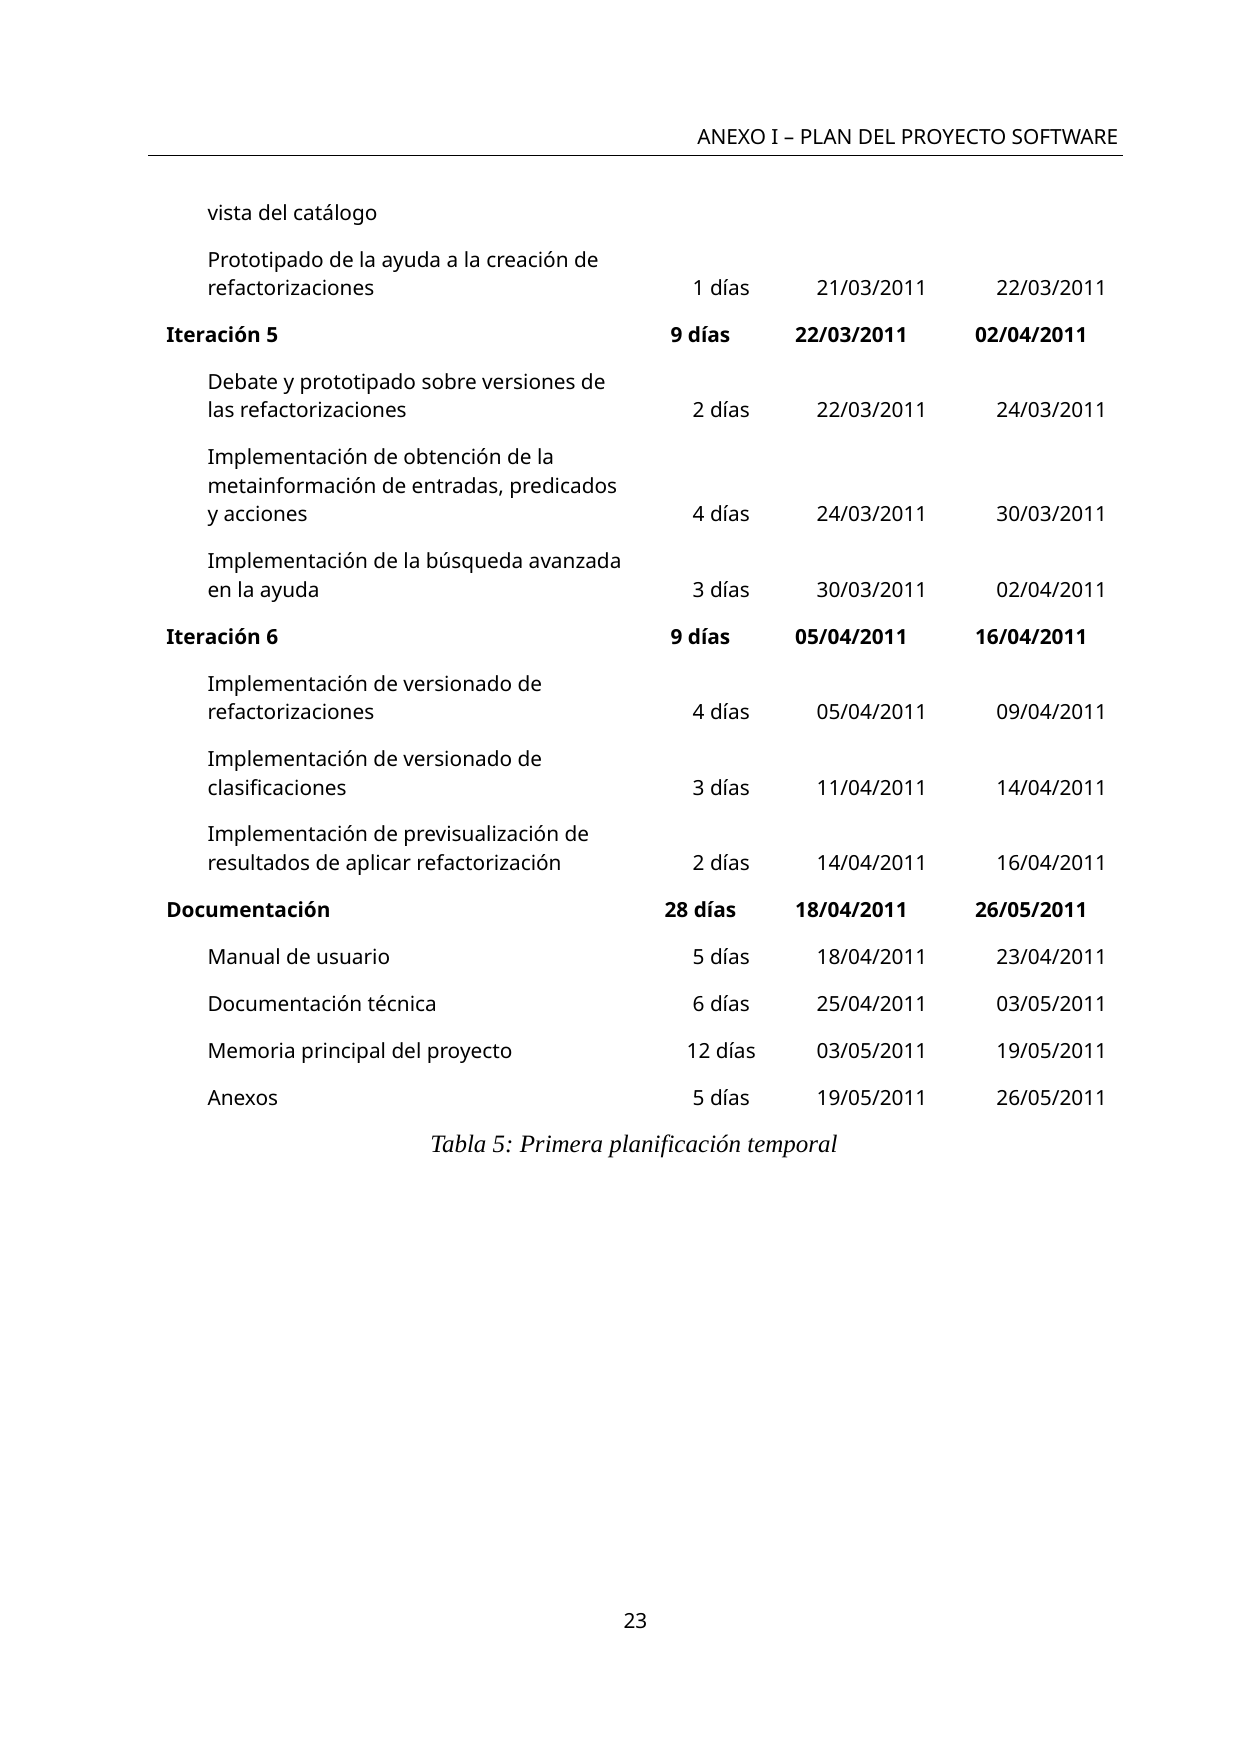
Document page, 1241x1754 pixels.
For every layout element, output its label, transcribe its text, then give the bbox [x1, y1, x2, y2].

table_cell 25/04/2011 [762, 976, 940, 1023]
table_cell 19/05/2011 [762, 1070, 940, 1117]
table_cell Memoria principal del proyecto [160, 1023, 638, 1070]
table_cell 03/05/2011 [762, 1023, 940, 1070]
table_cell 23/04/2011 [940, 929, 1122, 976]
table_cell 26/05/2011 [940, 1070, 1122, 1117]
table_cell [940, 185, 1122, 232]
table_cell 24/03/2011 [762, 430, 940, 533]
table_cell Iteración 6 [160, 609, 638, 656]
table_cell 4 días [639, 656, 762, 731]
table_cell 3 días [639, 534, 762, 609]
table_cell 2 días [639, 807, 762, 882]
table_cell Anexos [160, 1070, 638, 1117]
table_cell Implementación de versionado de clasificaciones [160, 731, 638, 807]
table_cell 30/03/2011 [940, 430, 1122, 533]
table_cell 30/03/2011 [762, 534, 940, 609]
table_cell 28 días [639, 882, 762, 929]
table_cell 18/04/2011 [762, 929, 940, 976]
table_cell Manual de usuario [160, 929, 638, 976]
table_cell 5 días [639, 1070, 762, 1117]
table_cell Prototipado de la ayuda a la creación de refactorizaciones [160, 232, 638, 307]
table_cell [762, 185, 940, 232]
table_cell 02/04/2011 [940, 307, 1122, 354]
table_cell 24/03/2011 [940, 354, 1122, 430]
table_cell 26/05/2011 [940, 882, 1122, 929]
table_cell 22/03/2011 [940, 232, 1122, 307]
table_cell 2 días [639, 354, 762, 430]
table_cell 19/05/2011 [940, 1023, 1122, 1070]
table_cell 4 días [639, 430, 762, 533]
table_cell Debate y prototipado sobre versiones de las refactorizaciones [160, 354, 638, 430]
table_cell Implementación de previsualización de resultados de aplicar refactorización [160, 807, 638, 882]
table_cell Documentación [160, 882, 638, 929]
table_cell 14/04/2011 [762, 807, 940, 882]
table_cell 02/04/2011 [940, 534, 1122, 609]
table_cell vista del catálogo [160, 185, 638, 232]
table_cell Implementación de la búsqueda avanzada en la ayuda [160, 534, 638, 609]
table_cell Iteración 5 [160, 307, 638, 354]
table_cell 11/04/2011 [762, 731, 940, 807]
table_cell 05/04/2011 [762, 656, 940, 731]
table_cell Implementación de versionado de refactorizaciones [160, 656, 638, 731]
table_cell 14/04/2011 [940, 731, 1122, 807]
table_cell 22/03/2011 [762, 354, 940, 430]
table_cell 9 días [639, 609, 762, 656]
table_cell Documentación técnica [160, 976, 638, 1023]
table_cell [639, 185, 762, 232]
table_cell 09/04/2011 [940, 656, 1122, 731]
table_cell 16/04/2011 [940, 807, 1122, 882]
table_cell 05/04/2011 [762, 609, 940, 656]
table_cell 9 días [639, 307, 762, 354]
table_cell 1 días [639, 232, 762, 307]
table_cell 22/03/2011 [762, 307, 940, 354]
table_cell 6 días [639, 976, 762, 1023]
table_cell 12 días [639, 1023, 762, 1070]
table_cell Implementación de obtención de la metainformación de entradas, predicados y acciones [160, 430, 638, 533]
table_cell 16/04/2011 [940, 609, 1122, 656]
table_cell 03/05/2011 [940, 976, 1122, 1023]
table_cell 18/04/2011 [762, 882, 940, 929]
text Tabla 5: Primera planificación temporal [148, 1129, 1123, 1158]
table_cell 5 días [639, 929, 762, 976]
table_cell 21/03/2011 [762, 232, 940, 307]
table_cell 3 días [639, 731, 762, 807]
